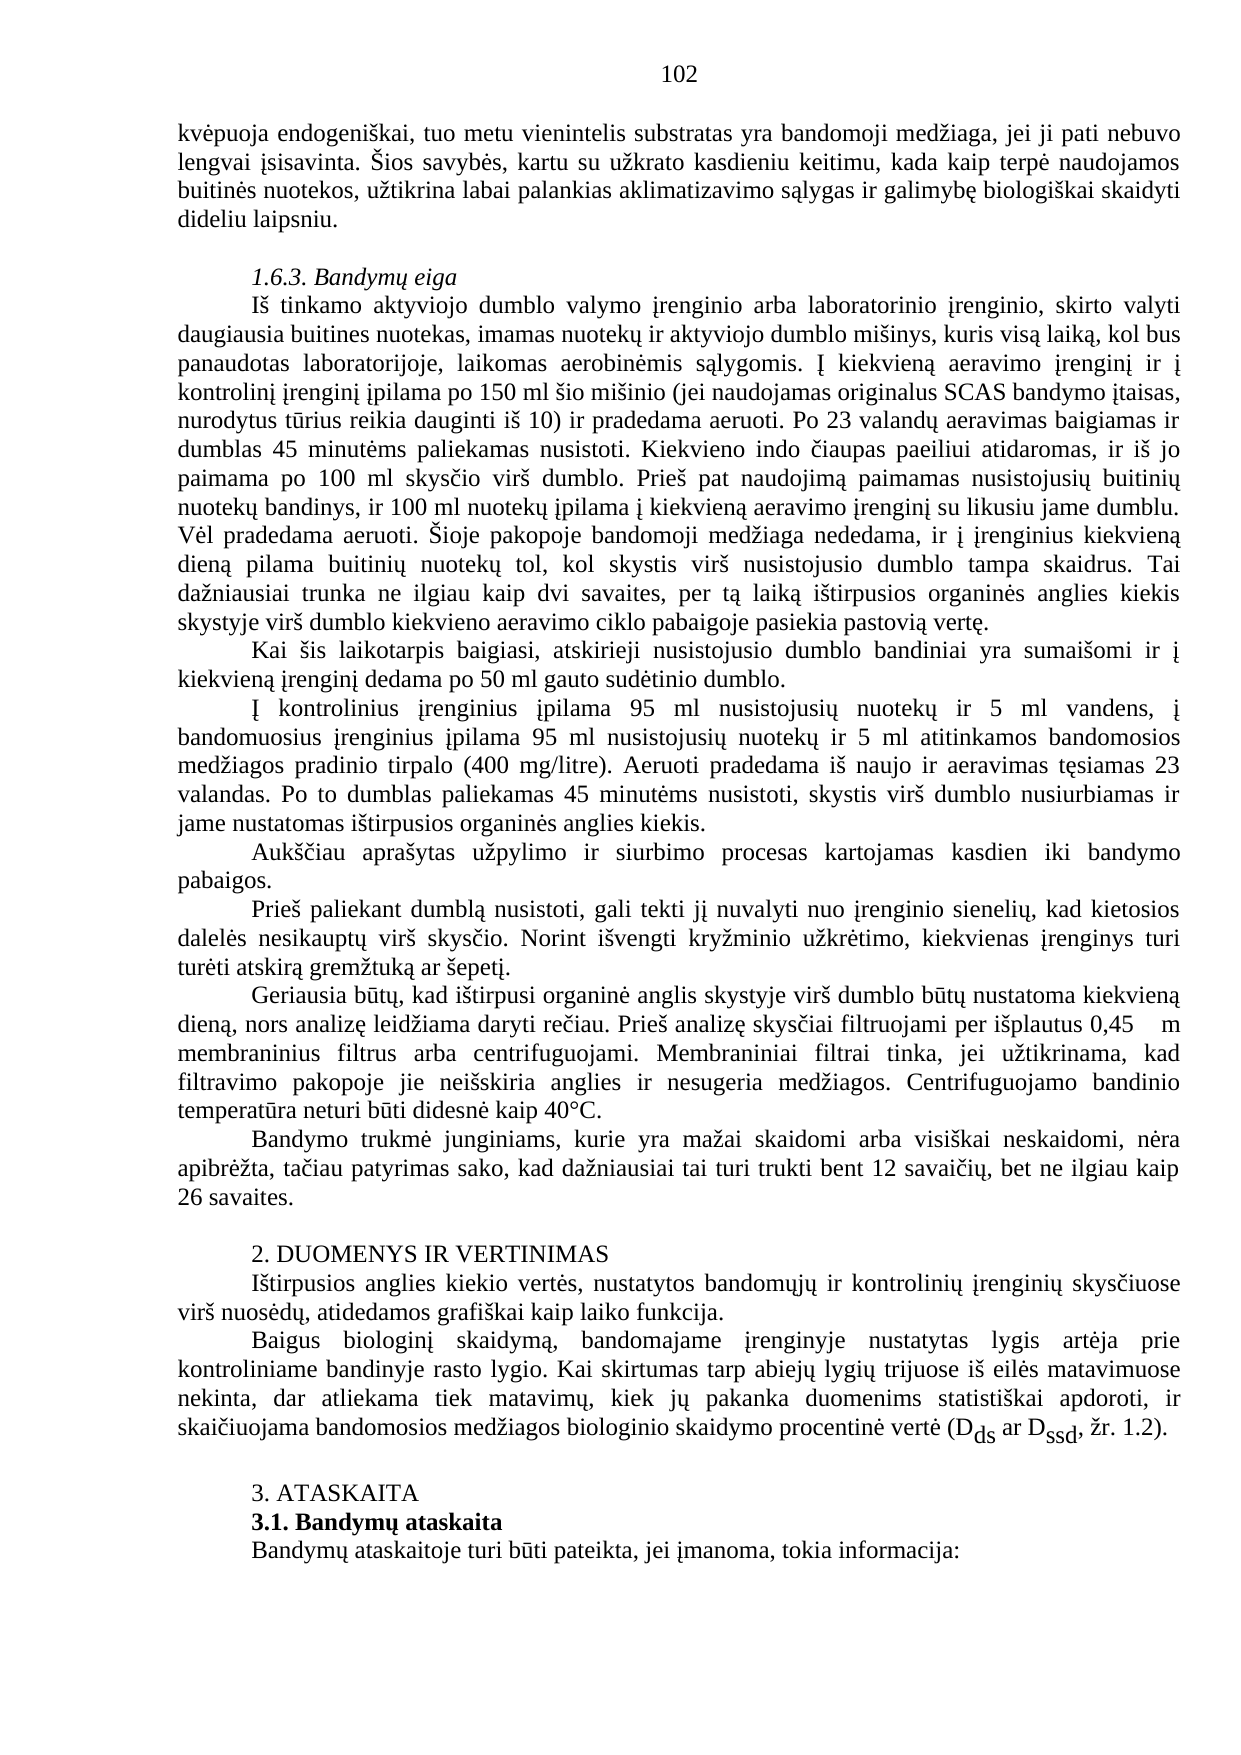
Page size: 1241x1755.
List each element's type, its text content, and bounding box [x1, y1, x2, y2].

text 3. ATASKAITA [177, 1478, 1181, 1507]
text Bandymo trukmė junginiams, kurie yra mažai skaidomi arba visiškai neskaidomi, nėra apibrėžta, tačiau patyrimas sako, kad dažniausiai tai turi trukti bent 12 savaičių, bet ne ilgiau kaip 26 savaites. [177, 1124, 1181, 1211]
text Kai šis laikotarpis baigiasi, atskirieji nusistojusio dumblo bandiniai yra sumaišomi ir į kiekvieną įrenginį dedama po 50 ml gauto sudėtinio dumblo. [177, 636, 1181, 693]
text Aukščiau aprašytas užpylimo ir siurbimo procesas kartojamas kasdien iki bandymo pabaigos. [177, 837, 1181, 894]
text Iš tinkamo aktyviojo dumblo valymo įrenginio arba laboratorinio įrenginio, skirto valyti daugiausia buitines nuotekas, imamas nuotekų ir aktyviojo dumblo mišinys, kuris visą laiką, kol bus panaudotas laboratorijoje, laikomas aerobinėmis sąlygomis. Į kiekvieną aeravimo įrenginį ir į kontrolinį įrenginį įpilama po 150 ml šio mišinio (jei naudojamas originalus SCAS bandymo įtaisas, nurodytus tūrius reikia dauginti iš 10) ir pradedama aeruoti. Po 23 valandų aeravimas baigiamas ir dumblas 45 minutėms paliekamas nusistoti. Kiekvieno indo čiaupas paeiliui atidaromas, ir iš jo paimama po 100 ml skysčio virš dumblo. Prieš pat naudojimą paimamas nusistojusių buitinių nuotekų bandinys, ir 100 ml nuotekų įpilama į kiekvieną aeravimo įrenginį su likusiu jame dumblu. Vėl pradedama aeruoti. Šioje pakopoje bandomoji medžiaga nededama, ir į įrenginius kiekvieną dieną pilama buitinių nuotekų tol, kol skystis virš nusistojusio dumblo tampa skaidrus. Tai dažniausiai trunka ne ilgiau kaip dvi savaites, per tą laiką ištirpusios organinės anglies kiekis skystyje virš dumblo kiekvieno aeravimo ciklo pabaigoje pasiekia pastovią vertę. [177, 291, 1181, 636]
text Ištirpusios anglies kiekio vertės, nustatytos bandomųjų ir kontrolinių įrenginių skysčiuose virš nuosėdų, atidedamos grafiškai kaip laiko funkcija. [177, 1268, 1181, 1326]
text Bandymų ataskaitoje turi būti pateikta, jei įmanoma, tokia informacija: [177, 1535, 1181, 1564]
text Prieš paliekant dumblą nusistoti, gali tekti jį nuvalyti nuo įrenginio sienelių, kad kietosios dalelės nesikauptų virš skysčio. Norint išvengti kryžminio užkrėtimo, kiekvienas įrenginys turi turėti atskirą gremžtuką ar šepetį. [177, 894, 1181, 981]
text kvėpuoja endogeniškai, tuo metu vienintelis substratas yra bandomoji medžiaga, jei ji pati nebuvo lengvai įsisavinta. Šios savybės, kartu su užkrato kasdieniu keitimu, kada kaip terpė naudojamos buitinės nuotekos, užtikrina labai palankias aklimatizavimo sąlygas ir galimybę biologiškai skaidyti dideliu laipsniu. [177, 118, 1181, 233]
text 1.6.3. Bandymų eiga [177, 262, 1181, 291]
text Baigus biologinį skaidymą, bandomajame įrenginyje nustatytas lygis artėja prie kontroliniame bandinyje rasto lygio. Kai skirtumas tarp abiejų lygių trijuose iš eilės matavimuose nekinta, dar atliekama tiek matavimų, kiek jų pakanka duomenims statistiškai apdoroti, ir skaičiuojama bandomosios medžiagos biologinio skaidymo procentinė vertė (Dds ar Dssd, žr. 1.2). [177, 1326, 1181, 1449]
text Geriausia būtų, kad ištirpusi organinė anglis skystyje virš dumblo būtų nustatoma kiekvieną dieną, nors analizę leidžiama daryti rečiau. Prieš analizę skysčiai filtruojami per išplautus 0,45 m membraninius filtrus arba centrifuguojami. Membraniniai filtrai tinka, jei užtikrinama, kad filtravimo pakopoje jie neišskiria anglies ir nesugeria medžiagos. Centrifuguojamo bandinio temperatūra neturi būti didesnė kaip 40°C. [177, 981, 1181, 1124]
text Į kontrolinius įrenginius įpilama 95 ml nusistojusių nuotekų ir 5 ml vandens, į bandomuosius įrenginius įpilama 95 ml nusistojusių nuotekų ir 5 ml atitinkamos bandomosios medžiagos pradinio tirpalo (400 mg/litre). Aeruoti pradedama iš naujo ir aeravimas tęsiamas 23 valandas. Po to dumblas paliekamas 45 minutėms nusistoti, skystis virš dumblo nusiurbiamas ir jame nustatomas ištirpusios organinės anglies kiekis. [177, 693, 1181, 837]
text 2. DUOMENYS IR VERTINIMAS [177, 1239, 1181, 1268]
text 3.1. Bandymų ataskaita [177, 1507, 1181, 1535]
